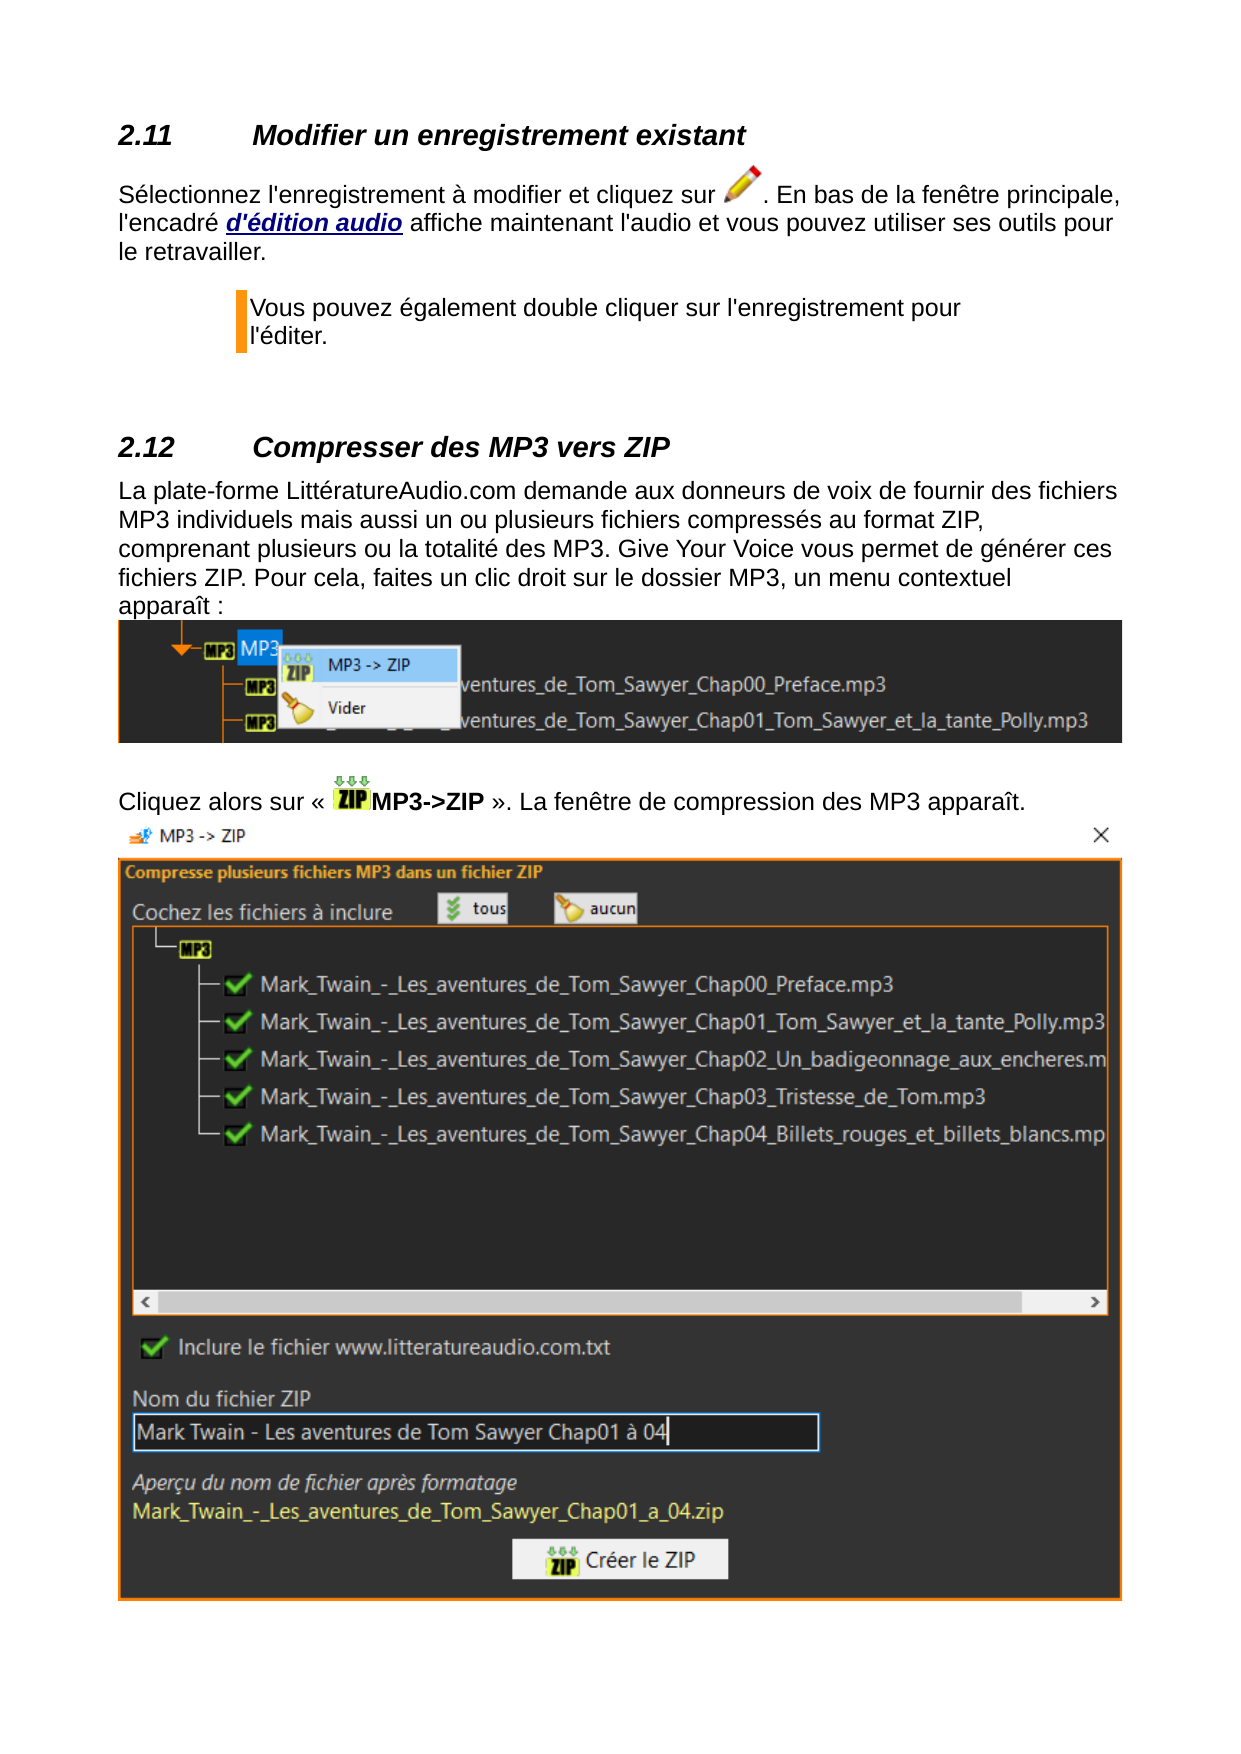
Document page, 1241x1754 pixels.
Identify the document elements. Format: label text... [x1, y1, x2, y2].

subtitle Modifier un enregistrement existant [118, 118, 1122, 152]
text Cliquez alors sur « MP3->ZIP ». La fenêtre de compression des MP3 apparaît. [118, 771, 1122, 815]
picture [332, 771, 372, 810]
picture [723, 164, 763, 204]
text Sélectionnez l'enregistrement à modifier et cliquez sur . En bas de la fenêtre principale, l'encadré d'édition audio affiche maintenant l'audio et vous pouvez utiliser ses outils pour le retravailler. [118, 164, 1122, 266]
text Vous pouvez également double cliquer sur l'enregistrement pour l'éditer. [236, 289, 1004, 353]
text La plate-forme LittératureAudio.com demande aux donneurs de voix de fournir des fichiers MP3 individuels mais aussi un ou plusieurs fichiers compressés au format ZIP, comprenant plusieurs ou la totalité des MP3. Give Your Voice vous permet de générer ces fichiers ZIP. Pour cela, faites un clic droit sur le dossier MP3, un menu contextuel apparaît : [118, 476, 1122, 620]
subtitle Compresser des MP3 vers ZIP [118, 430, 1122, 464]
picture [118, 815, 1123, 1601]
picture [118, 620, 1123, 743]
